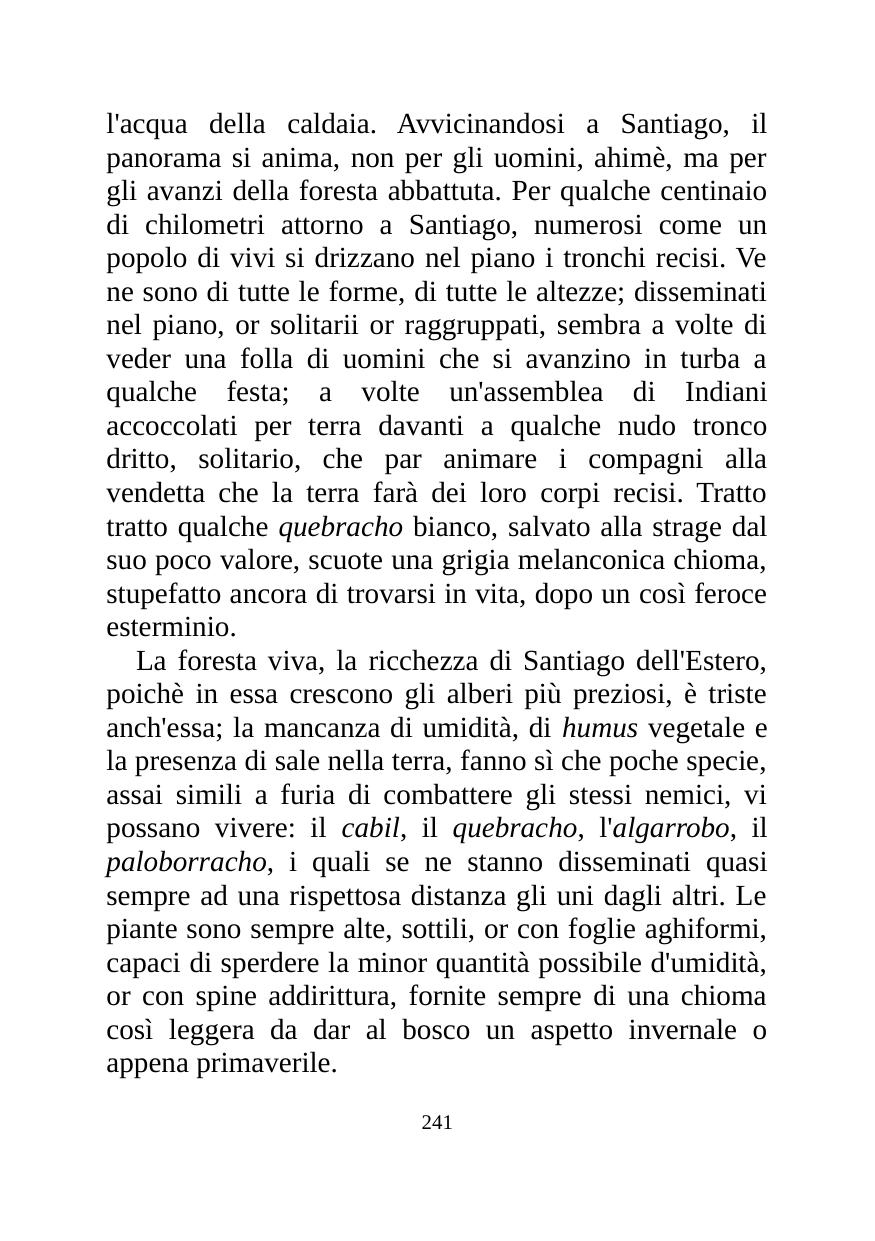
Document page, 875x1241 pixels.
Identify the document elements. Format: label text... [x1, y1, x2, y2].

text La foresta viva, la ricchezza di Santiago dell'Estero, poichè in essa crescono gli alberi più preziosi, è triste anch'essa; la mancanza di umidità, di humus vegetale e la presenza di sale nella terra, fanno sì che poche specie, assai simili a furia di combattere gli stessi nemici, vi possano vivere: il cabil, il quebracho, l'algarrobo, il paloborracho, i quali se ne stanno disseminati quasi sempre ad una rispettosa distanza gli uni dagli altri. Le piante sono sempre alte, sottili, or con foglie aghiformi, capaci di sperdere la minor quantità possibile d'umidità, or con spine addirittura, fornite sempre di una chioma così leggera da dar al bosco un aspetto invernale o appena primaverile. [106, 643, 768, 1079]
text l'acqua della caldaia. Avvicinandosi a Santiago, il panorama si anima, non per gli uomini, ahimè, ma per gli avanzi della foresta abbattuta. Per qualche centinaio di chilometri attorno a Santiago, numerosi come un popolo di vivi si drizzano nel piano i tronchi recisi. Ve ne sono di tutte le forme, di tutte le altezze; disseminati nel piano, or solitarii or raggruppati, sembra a volte di veder una folla di uomini che si avanzino in turba a qualche festa; a volte un'assemblea di Indiani accoccolati per terra davanti a qualche nudo tronco dritto, solitario, che par animare i compagni alla vendetta che la terra farà dei loro corpi recisi. Tratto tratto qualche quebracho bianco, salvato alla strage dal suo poco valore, scuote una grigia melanconica chioma, stupefatto ancora di trovarsi in vita, dopo un così feroce esterminio. [106, 106, 768, 643]
